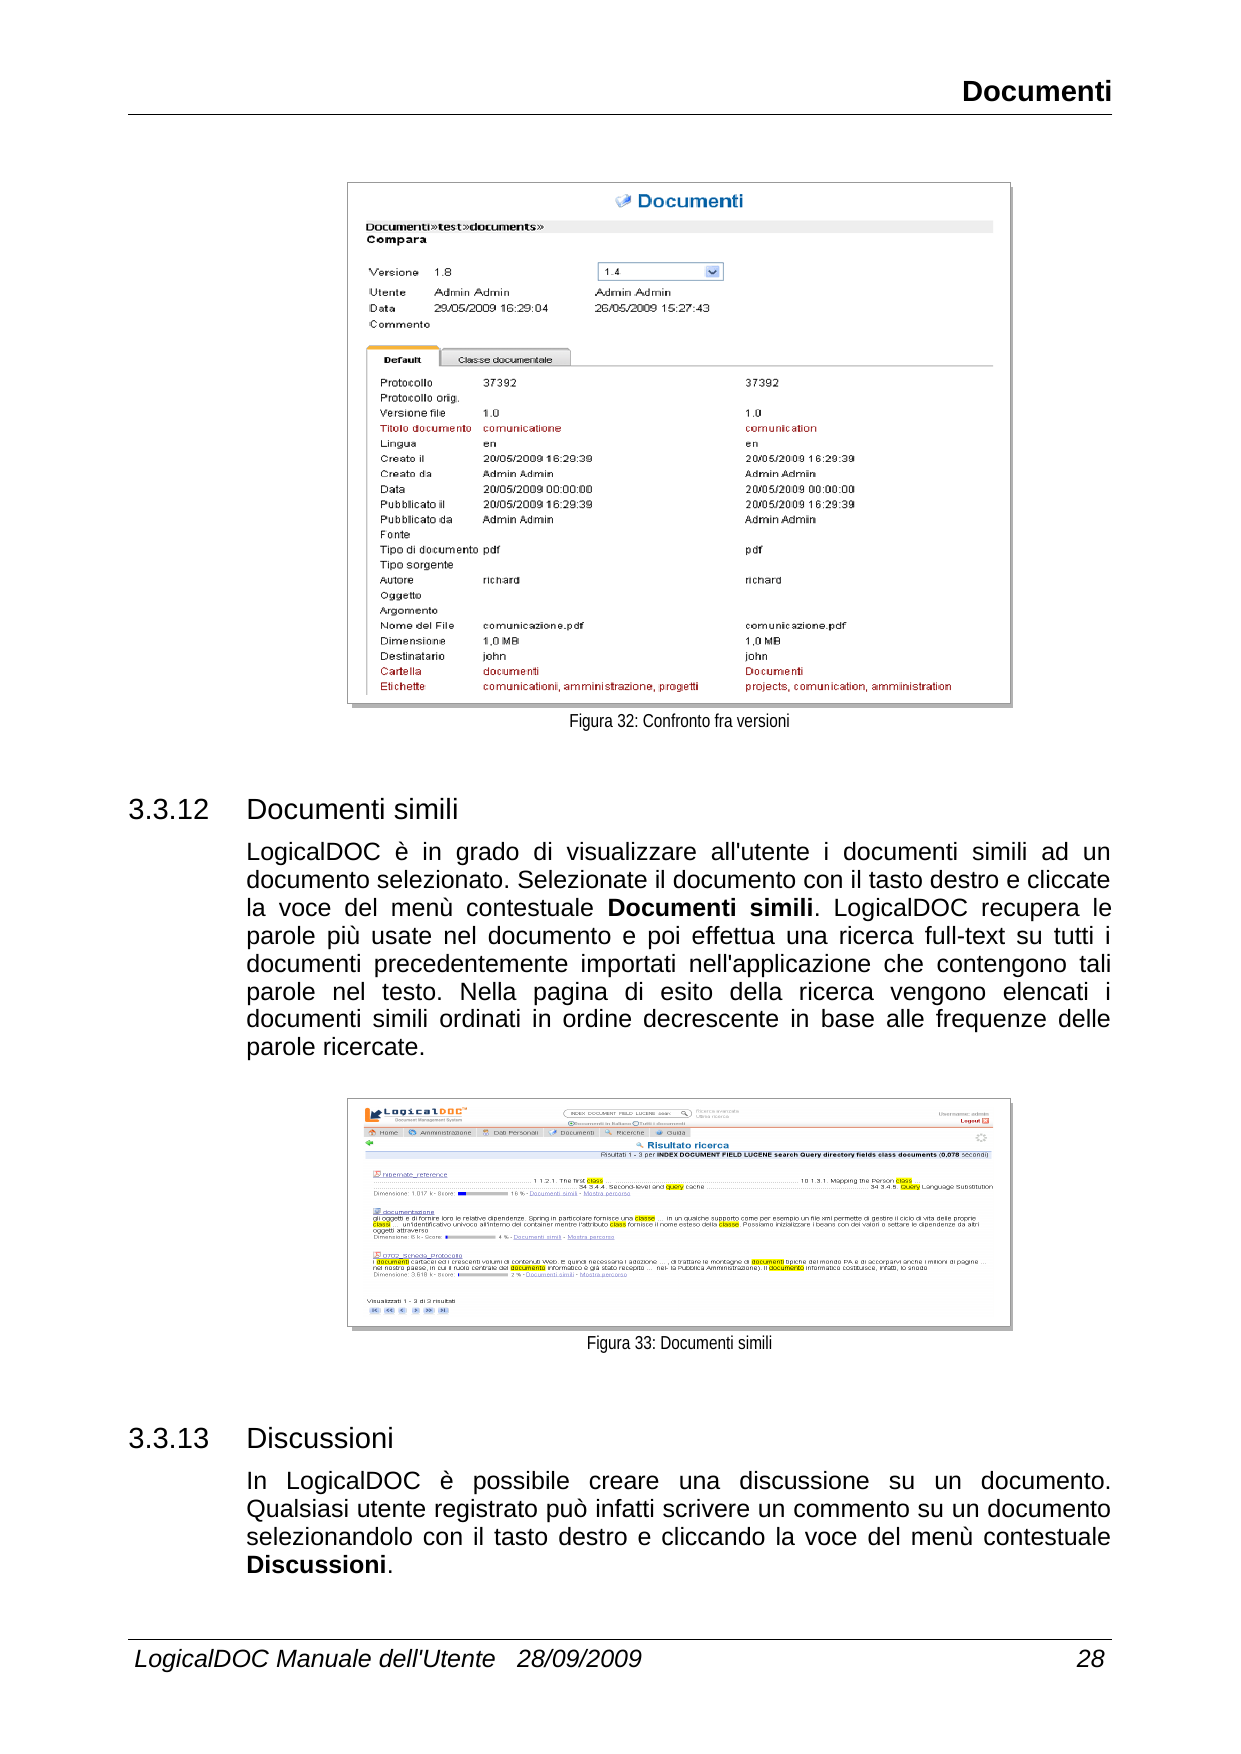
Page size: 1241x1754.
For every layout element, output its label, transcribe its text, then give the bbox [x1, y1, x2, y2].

text In LogicalDOC è possibile creare una discussione su un documento. Qualsiasi utente registrato può infatti scrivere un commento su un documento selezionandolo con il tasto destro e cliccando la voce del menù contestuale Discussioni. [246, 1467, 1112, 1579]
text Figura 32: Confronto fra versioni [347, 704, 1012, 731]
subtitle Documenti simili [128, 793, 1112, 825]
text Figura 33: Documenti simili [347, 1327, 1012, 1353]
subtitle Discussioni [128, 1422, 1112, 1455]
picture [363, 1107, 994, 1317]
text LogicalDOC è in grado di visualizzare all'utente i documenti simili ad un documento selezionato. Selezionate il documento con il tasto destro e cliccate la voce del menù contestuale Documenti simili. LogicalDOC recupera le parole più usate nel documento e poi effettua una ricerca full-text su tutti i documenti precedentemente importati nell'applicazione che contengono tali parole nel testo. Nella pagina di esito della ricerca vengono elencati i documenti simili ordinati in ordine decrescente in base alle frequenze delle parole ricercate. [246, 838, 1112, 1061]
